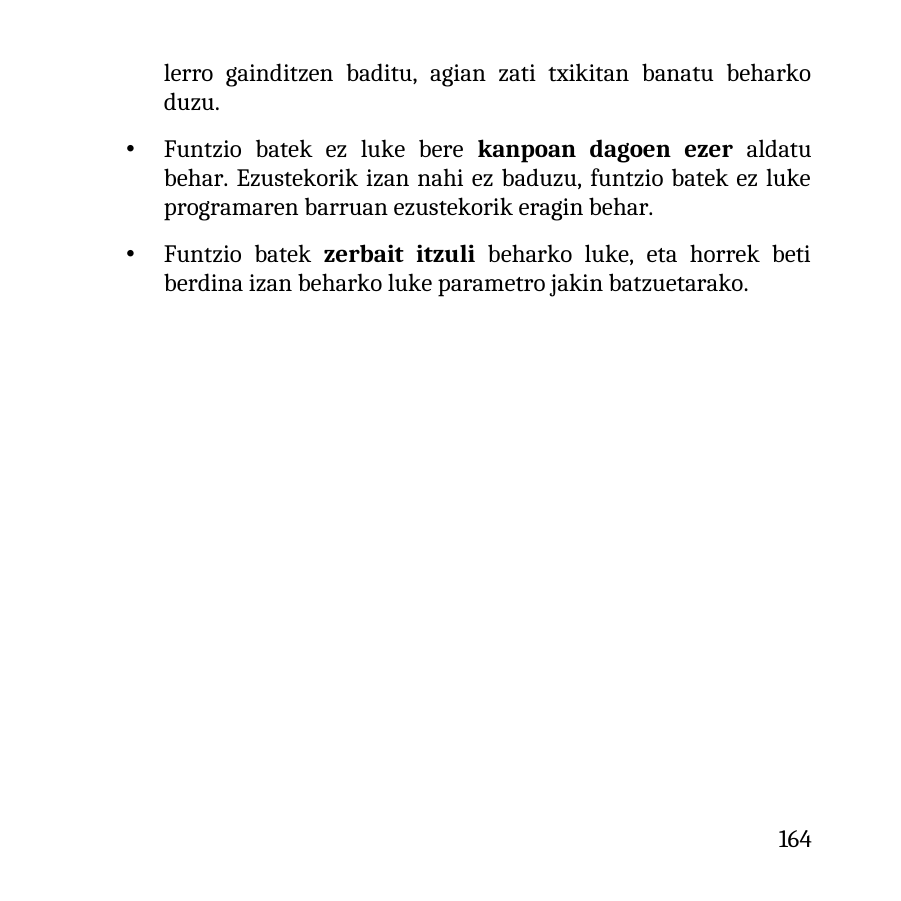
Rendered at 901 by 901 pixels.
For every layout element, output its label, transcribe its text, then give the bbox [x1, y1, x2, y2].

list lerro gainditzen baditu, agian zati txikitan banatu beharko duzu. [126, 59, 811, 117]
list Funtzio batek zerbait itzuli beharko luke, eta horrek beti berdina izan beharko luke parametro jakin batzuetarako. [126, 240, 811, 298]
list Funtzio batek ez luke bere kanpoan dagoen ezer aldatu behar. Ezustekorik izan nahi ez baduzu, funtzio batek ez luke programaren barruan ezustekorik eragin behar. [126, 135, 811, 222]
